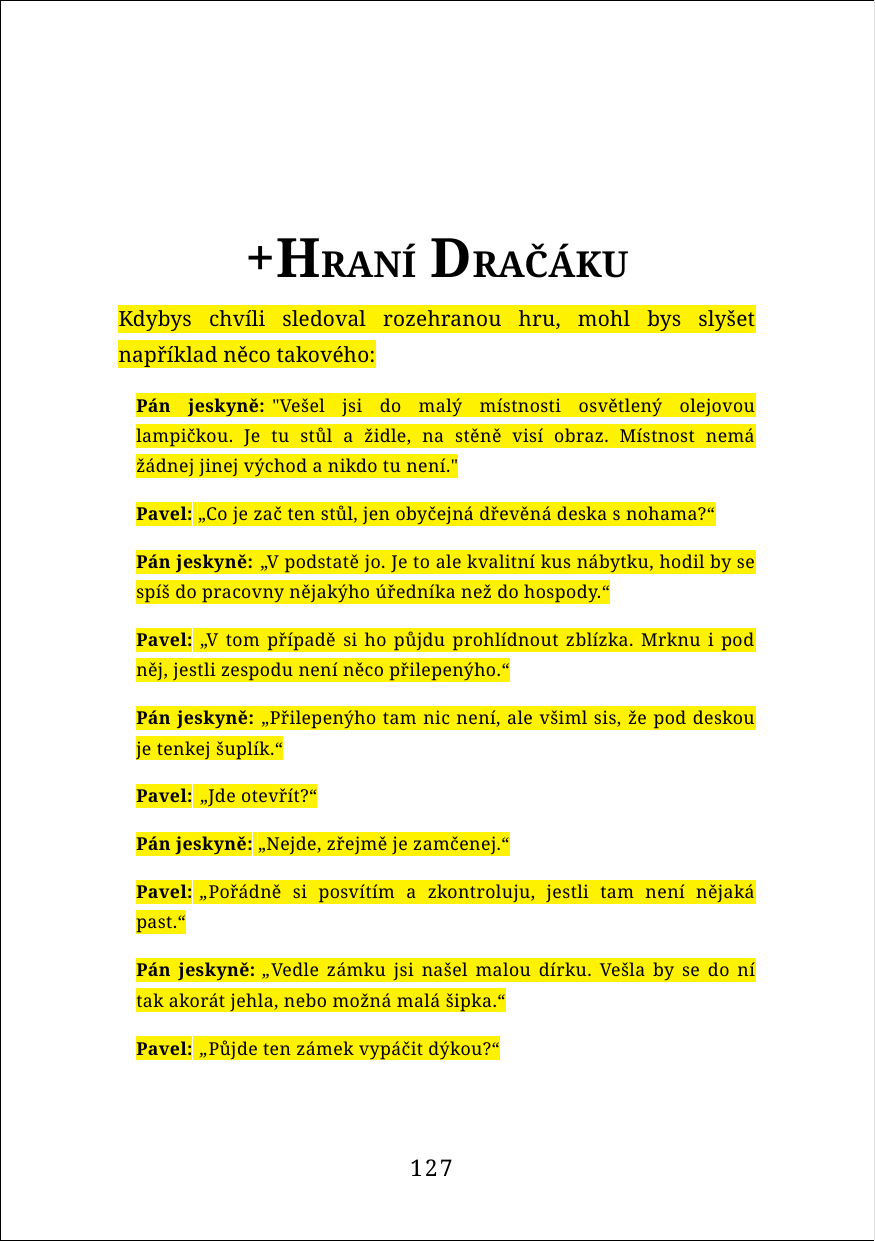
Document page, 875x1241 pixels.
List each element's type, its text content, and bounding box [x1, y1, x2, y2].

text Pavel: „Pořádně si posvítím a zkontroluju, jestli tam není nějaká past.“ [136, 880, 756, 934]
text Pavel: „Jde otevřít?“ [136, 784, 756, 808]
text Pán jeskyně: "Vešel jsi do malý místnosti osvětlený olejovou lampičkou. Je tu stůl a židle, na stěně visí obraz. Místnost nemá žádnej jinej východ a nikdo tu není." [136, 393, 756, 478]
text Pán jeskyně: „Přilepenýho tam nic není, ale všiml sis, že pod deskou je tenkej šuplík.“ [136, 706, 756, 760]
text Pán jeskyně: „Vedle zámku jsi našel malou dírku. Vešla by se do ní tak akorát jehla, nebo možná malá šipka.“ [136, 958, 756, 1012]
text Pán jeskyně: „V podstatě jo. Je to ale kvalitní kus nábytku, hodil by se spíš do pracovny nějakýho úředníka než do hospody.“ [136, 549, 756, 604]
text Pán jeskyně: „Nejde, zřejmě je zamčenej.“ [136, 832, 756, 856]
text Pavel: „Co je zač ten stůl, jen obyčejná dřevěná deska s nohama?“ [136, 502, 756, 526]
subtitle +Hraní Dračáku [118, 219, 756, 293]
text Pavel: „V tom případě si ho půjdu prohlídnout zblízka. Mrknu i pod něj, jestli zespodu není něco přilepenýho.“ [136, 628, 756, 682]
text Pavel: „Půjde ten zámek vypáčit dýkou?“ [136, 1036, 756, 1060]
text Kdybys chvíli sledoval rozehranou hru, mohl bys slyšet například něco takového: [118, 304, 756, 368]
